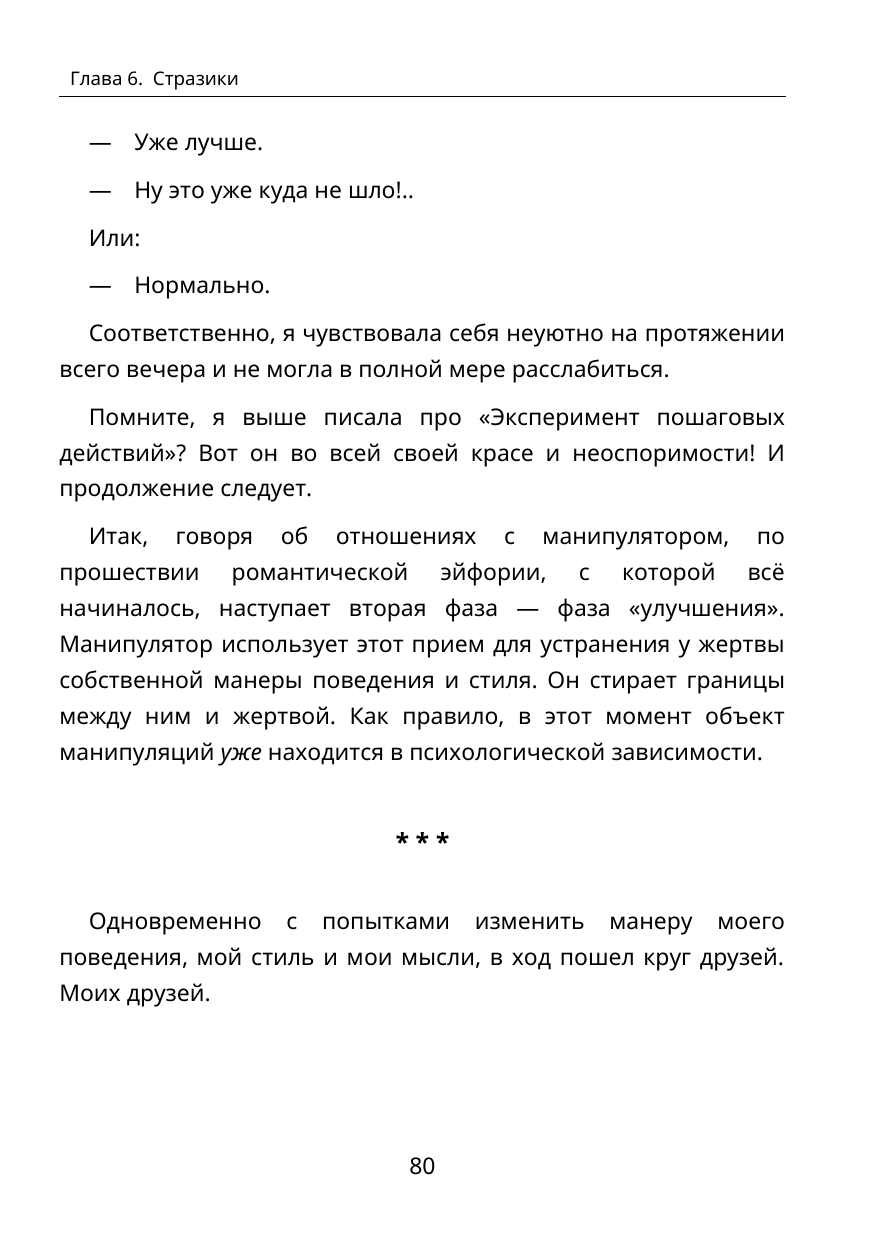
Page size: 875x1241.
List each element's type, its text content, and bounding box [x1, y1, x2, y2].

text Одновременно с попытками изменить манеру моего поведения, мой стиль и мои мысли, в ход пошел круг друзей. Моих друзей. [59, 905, 786, 1008]
list Нормально. [59, 269, 786, 300]
list Уже лучше. [59, 126, 786, 157]
subtitle * * * [59, 825, 786, 859]
text Соответственно, я чувствовала себя неуютно на протяжении всего вечера и не могла в полной мере расслабиться. [59, 317, 786, 384]
list Ну это уже куда не шло!.. [59, 174, 786, 205]
text Помните, я выше писала про «Эксперимент пошаговых действий»? Вот он во всей своей красе и неоспоримости! И продолжение следует. [59, 401, 786, 504]
text Итак, говоря об отношениях с манипулятором, по прошествии романтической эйфории, с которой всё начиналось, наступает вторая фаза — фаза «улучшения». Манипулятор использует этот прием для устранения у жертвы собственной манеры поведения и стиля. Он стирает границы между ним и жертвой. Как правило, в этот момент объект манипуляций уже находится в психологической зависимости. [59, 520, 786, 767]
text Или: [59, 221, 786, 253]
